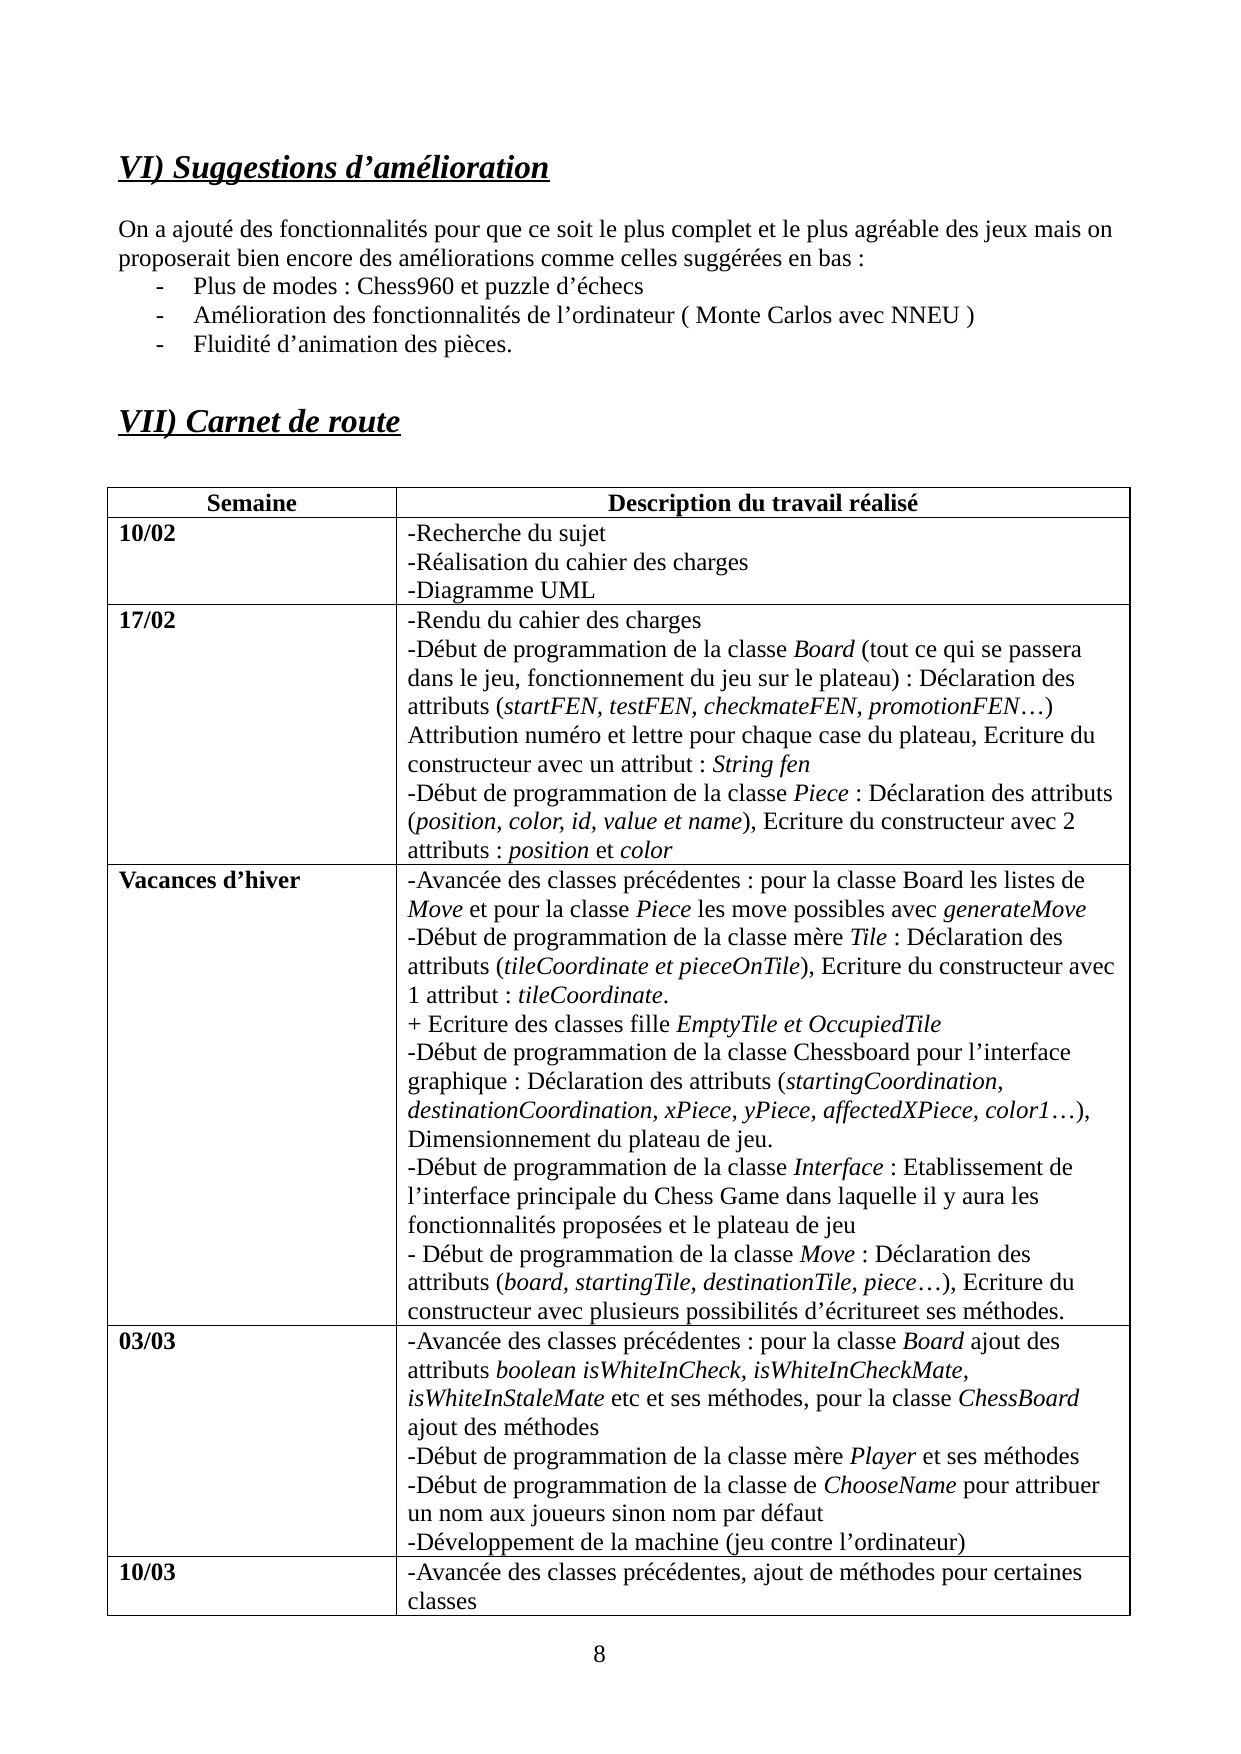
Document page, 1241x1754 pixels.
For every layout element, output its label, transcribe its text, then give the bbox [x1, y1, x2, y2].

text VI) Suggestions d’amélioration [118, 147, 1122, 185]
table_cell -Recherche du sujet -Réalisation du cahier des charges -Diagramme UML [397, 518, 1129, 604]
table_cell -Avancée des classes précédentes : pour la classe Board ajout des attributs boolean isWhiteInCheck, isWhiteInCheckMate, isWhiteInStaleMate etc et ses méthodes, pour la classe ChessBoard ajout des méthodes -Début de programmation de la classe mère Player et ses méthodes -Début de programmation de la classe de ChooseName pour attribuer un nom aux joueurs sinon nom par défaut -Développement de la machine (jeu contre l’ordinateur) [397, 1326, 1129, 1556]
table_header Semaine [108, 488, 396, 517]
list Plus de modes : Chess960 et puzzle d’échecs [156, 271, 1122, 300]
table_cell -Avancée des classes précédentes : pour la classe Board les listes de Move et pour la classe Piece les move possibles avec generateMove -Début de programmation de la classe mère Tile : Déclaration des attributs (tileCoordinate et pieceOnTile), Ecriture du constructeur avec 1 attribut : tileCoordinate. + Ecriture des classes fille EmptyTile et OccupiedTile -Début de programmation de la classe Chessboard pour l’interface graphique : Déclaration des attributs (startingCoordination, destinationCoordination, xPiece, yPiece, affectedXPiece, color1…), Dimensionnement du plateau de jeu. -Début de programmation de la classe Interface : Etablissement de l’interface principale du Chess Game dans laquelle il y aura les fonctionnalités proposées et le plateau de jeu - Début de programmation de la classe Move : Déclaration des attributs (board, startingTile, destinationTile, piece…), Ecriture du constructeur avec plusieurs possibilités d’écritureet ses méthodes. [397, 865, 1129, 1325]
table_cell -Avancée des classes précédentes, ajout de méthodes pour certaines classes [397, 1557, 1129, 1614]
table_cell 03/03 [108, 1326, 396, 1556]
table_cell 17/02 [108, 605, 396, 864]
table_cell 10/03 [108, 1557, 396, 1614]
table_header Description du travail réalisé [397, 488, 1129, 517]
list Amélioration des fonctionnalités de l’ordinateur ( Monte Carlos avec NNEU ) [156, 300, 1122, 329]
list Fluidité d’animation des pièces. [156, 329, 1122, 358]
table_cell 10/02 [108, 518, 396, 604]
table_cell Vacances d’hiver [108, 865, 396, 1325]
text VII) Carnet de route [118, 401, 1122, 439]
table_cell -Rendu du cahier des charges -Début de programmation de la classe Board (tout ce qui se passera dans le jeu, fonctionnement du jeu sur le plateau) : Déclaration des attributs (startFEN, testFEN, checkmateFEN, promotionFEN…) Attribution numéro et lettre pour chaque case du plateau, Ecriture du constructeur avec un attribut : String fen -Début de programmation de la classe Piece : Déclaration des attributs (position, color, id, value et name), Ecriture du constructeur avec 2 attributs : position et color [397, 605, 1129, 864]
text On a ajouté des fonctionnalités pour que ce soit le plus complet et le plus agréable des jeux mais on proposerait bien encore des améliorations comme celles suggérées en bas : [118, 214, 1122, 271]
